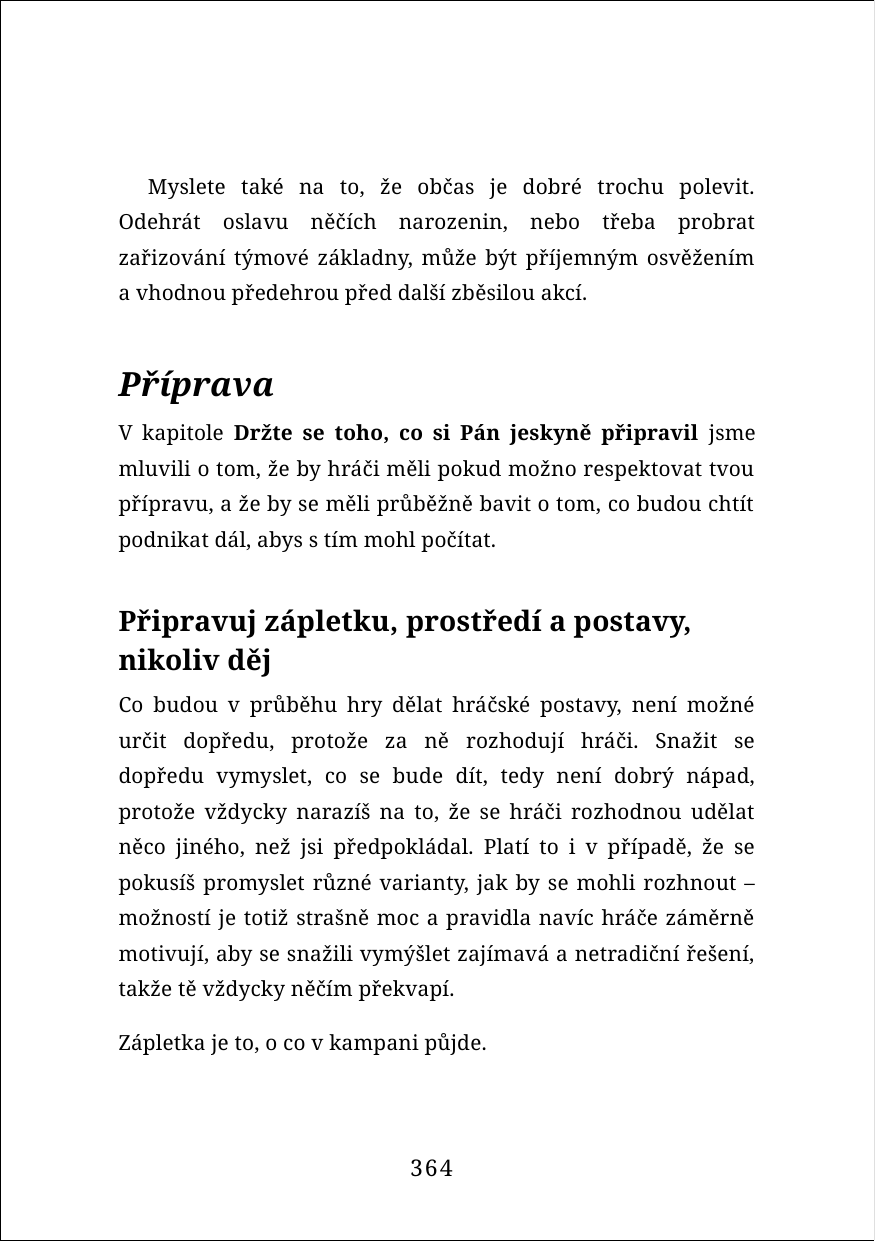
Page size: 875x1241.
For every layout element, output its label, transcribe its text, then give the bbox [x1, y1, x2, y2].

subtitle Příprava [118, 361, 756, 407]
text Zápletka je to, o co v kampani půjde. [118, 1028, 756, 1056]
text V kapitole Držte se toho, co si Pán jeskyně připravil jsme mluvili o tom, že by hráči měli pokud možno respektovat tvou přípravu, a že by se měli průběžně bavit o tom, co budou chtít podnikat dál, abys s tím mohl počítat. [118, 418, 756, 553]
subtitle Připravuj zápletku, prostředí a postavy, nikoliv děj [118, 602, 756, 678]
text Myslete také na to, že občas je dobré trochu polevit. Odehrát oslavu něčích narozenin, nebo třeba probrat zařizování týmové základny, může být příjemným osvěžením a vhodnou předehrou před další zběsilou akcí. [118, 172, 756, 307]
text Co budou v průběhu hry dělat hráčské postavy, není možné určit dopředu, protože za ně rozhodují hráči. Snažit se dopředu vymyslet, co se bude dít, tedy není dobrý nápad, protože vždycky narazíš na to, že se hráči rozhodnou udělat něco jiného, než jsi předpokládal. Platí to i v případě, že se pokusíš promyslet různé varianty, jak by se mohli rozhnout – možností je totiž strašně moc a pravidla navíc hráče záměrně motivují, aby se snažili vymýšlet zajímavá a netradiční řešení, takže tě vždycky něčím překvapí. [118, 690, 756, 1003]
